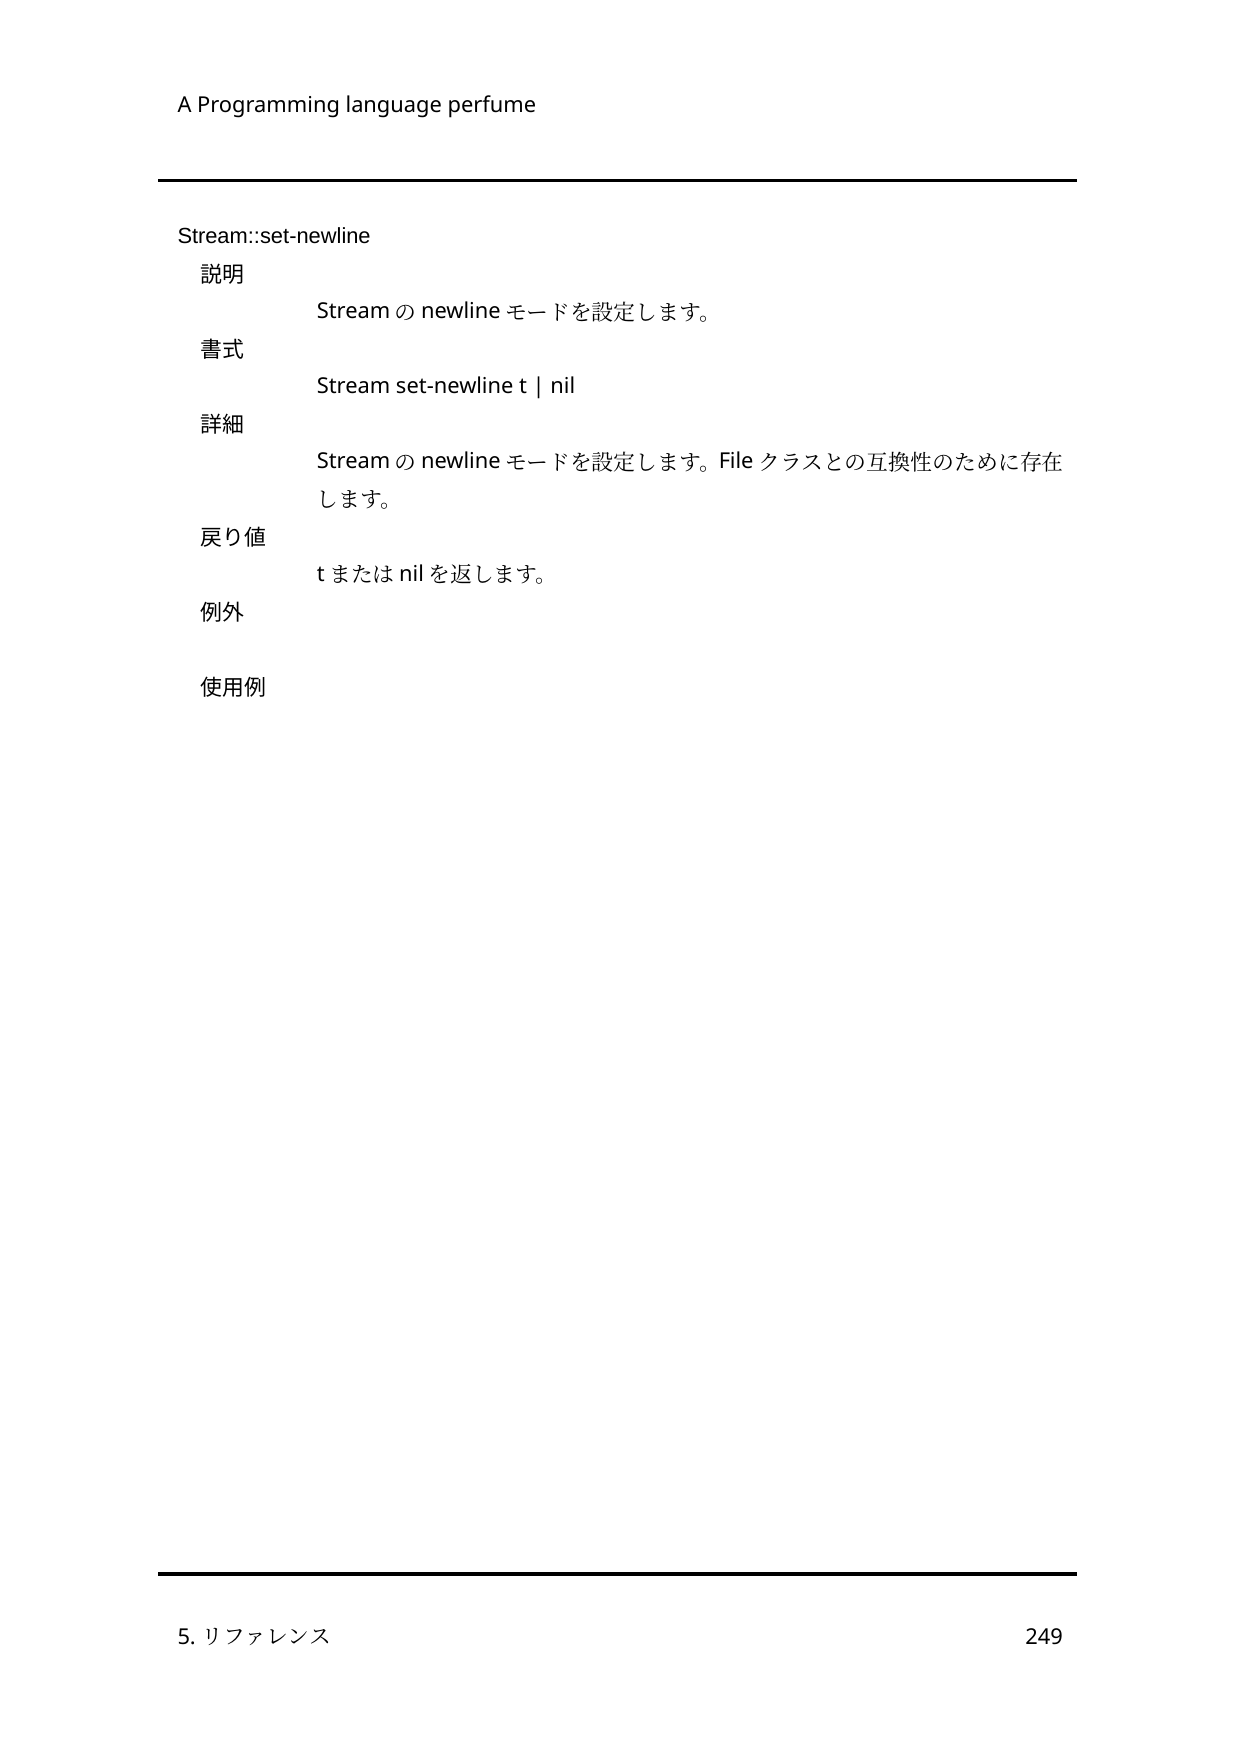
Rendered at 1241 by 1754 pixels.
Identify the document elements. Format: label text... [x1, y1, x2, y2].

table_cell [317, 667, 1063, 742]
table_cell Streamのnewlineモードを設定します。Fileクラスとの互換性のために存在します。 [317, 404, 1063, 517]
table_cell [317, 592, 1063, 667]
table_header 説明 [200, 254, 317, 329]
table_cell 戻り値 [200, 517, 317, 592]
table_cell 詳細 [200, 404, 317, 517]
table_cell Stream set-newline t | nil [317, 329, 1063, 404]
table_cell 書式 [200, 329, 317, 404]
table_header Streamのnewlineモードを設定します。 [317, 254, 1063, 329]
table_cell 使用例 [200, 667, 317, 742]
subtitle Stream::set-newline [177, 217, 1063, 254]
table_cell 例外 [200, 592, 317, 667]
table_cell tまたはnilを返します。 [317, 517, 1063, 592]
